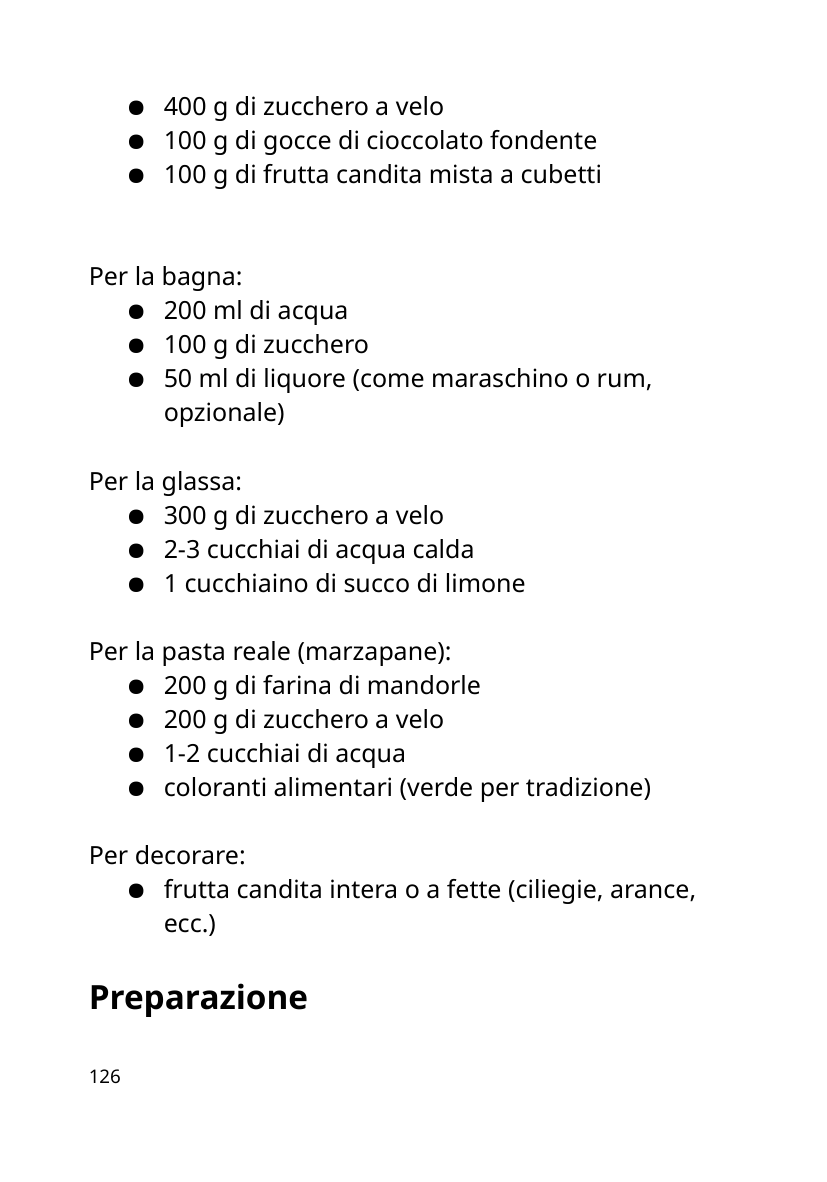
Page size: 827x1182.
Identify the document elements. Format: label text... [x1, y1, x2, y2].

list 1-2 cucchiai di acqua [126, 736, 738, 770]
list 100 g di frutta candita mista a cubetti [126, 157, 738, 191]
list coloranti alimentari (verde per tradizione) [126, 770, 738, 804]
text Per la bagna: [88, 259, 709, 293]
list frutta candita intera o a fette (ciliegie, arance, ecc.) [126, 872, 738, 940]
list 2-3 cucchiai di acqua calda [126, 531, 738, 565]
list 400 g di zucchero a velo [126, 88, 738, 123]
list 50 ml di liquore (come maraschino o rum, opzionale) [126, 361, 738, 429]
text Per decorare: [88, 838, 709, 872]
list 200 ml di acqua [126, 293, 738, 327]
text Per la pasta reale (marzapane): [88, 633, 709, 668]
list 100 g di zucchero [126, 327, 738, 361]
text Per la glassa: [88, 463, 709, 497]
list 200 g di zucchero a velo [126, 702, 738, 736]
text Preparazione [88, 974, 732, 1019]
list 200 g di farina di mandorle [126, 668, 738, 702]
list 300 g di zucchero a velo [126, 497, 738, 531]
list 1 cucchiaino di succo di limone [126, 565, 738, 599]
list 100 g di gocce di cioccolato fondente [126, 123, 738, 157]
